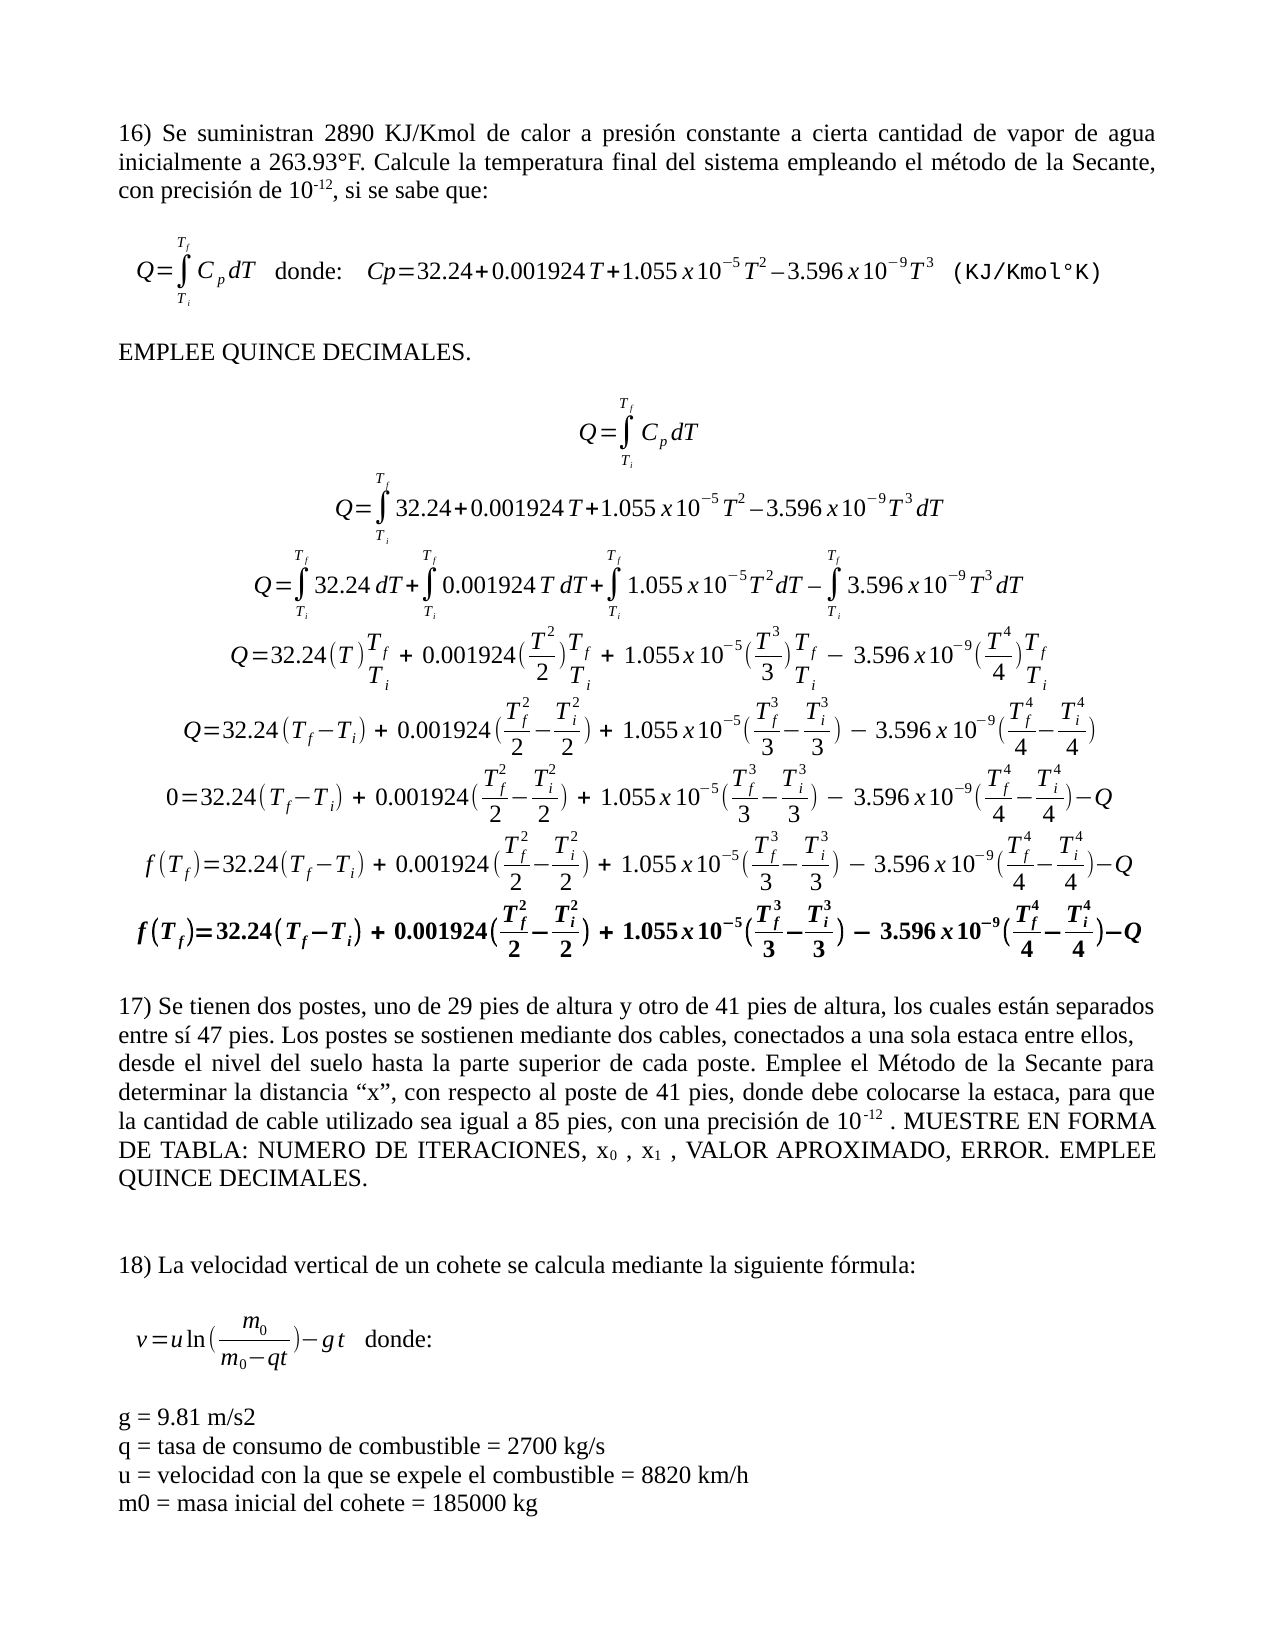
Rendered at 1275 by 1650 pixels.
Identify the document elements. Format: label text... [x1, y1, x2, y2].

text 16) Se suministran 2890 KJ/Kmol de calor a presión constante a cierta cantidad de vapor de agua inicialmente a 263.93°F. Calcule la temperatura final del sistema empleando el método de la Secante, con precisión de 10-12, si se sabe que: [118, 118, 1157, 204]
text EMPLEE QUINCE DECIMALES. [118, 337, 1157, 366]
text u = velocidad con la que se expele el combustible = 8820 km/h [118, 1460, 1157, 1488]
text m0 = masa inicial del cohete = 185000 kg [118, 1488, 1157, 1517]
text q = tasa de consumo de combustible = 2700 kg/s [118, 1431, 1157, 1460]
text desde el nivel del suelo hasta la parte superior de cada poste. Emplee el Método de la Secante para determinar la distancia “x”, con respecto al poste de 41 pies, donde debe colocarse la estaca, para que la cantidad de cable utilizado sea igual a 85 pies, con una precisión de 10-12 . MUESTRE EN FORMA DE TABLA: NUMERO DE ITERACIONES, x0 , x1 , VALOR APROXIMADO, ERROR. EMPLEE QUINCE DECIMALES. [118, 1048, 1157, 1192]
text donde: [118, 1307, 1157, 1373]
text donde: (KJ/Kmol°K) [118, 233, 1157, 308]
text g = 9.81 m/s2 [118, 1402, 1157, 1431]
text 17) Se tienen dos postes, uno de 29 pies de altura y otro de 41 pies de altura, los cuales están separados entre sí 47 pies. Los postes se sostienen mediante dos cables, conectados a una sola estaca entre ellos, [118, 991, 1157, 1048]
text 18) La velocidad vertical de un cohete se calcula mediante la siguiente fórmula: [118, 1250, 1157, 1278]
